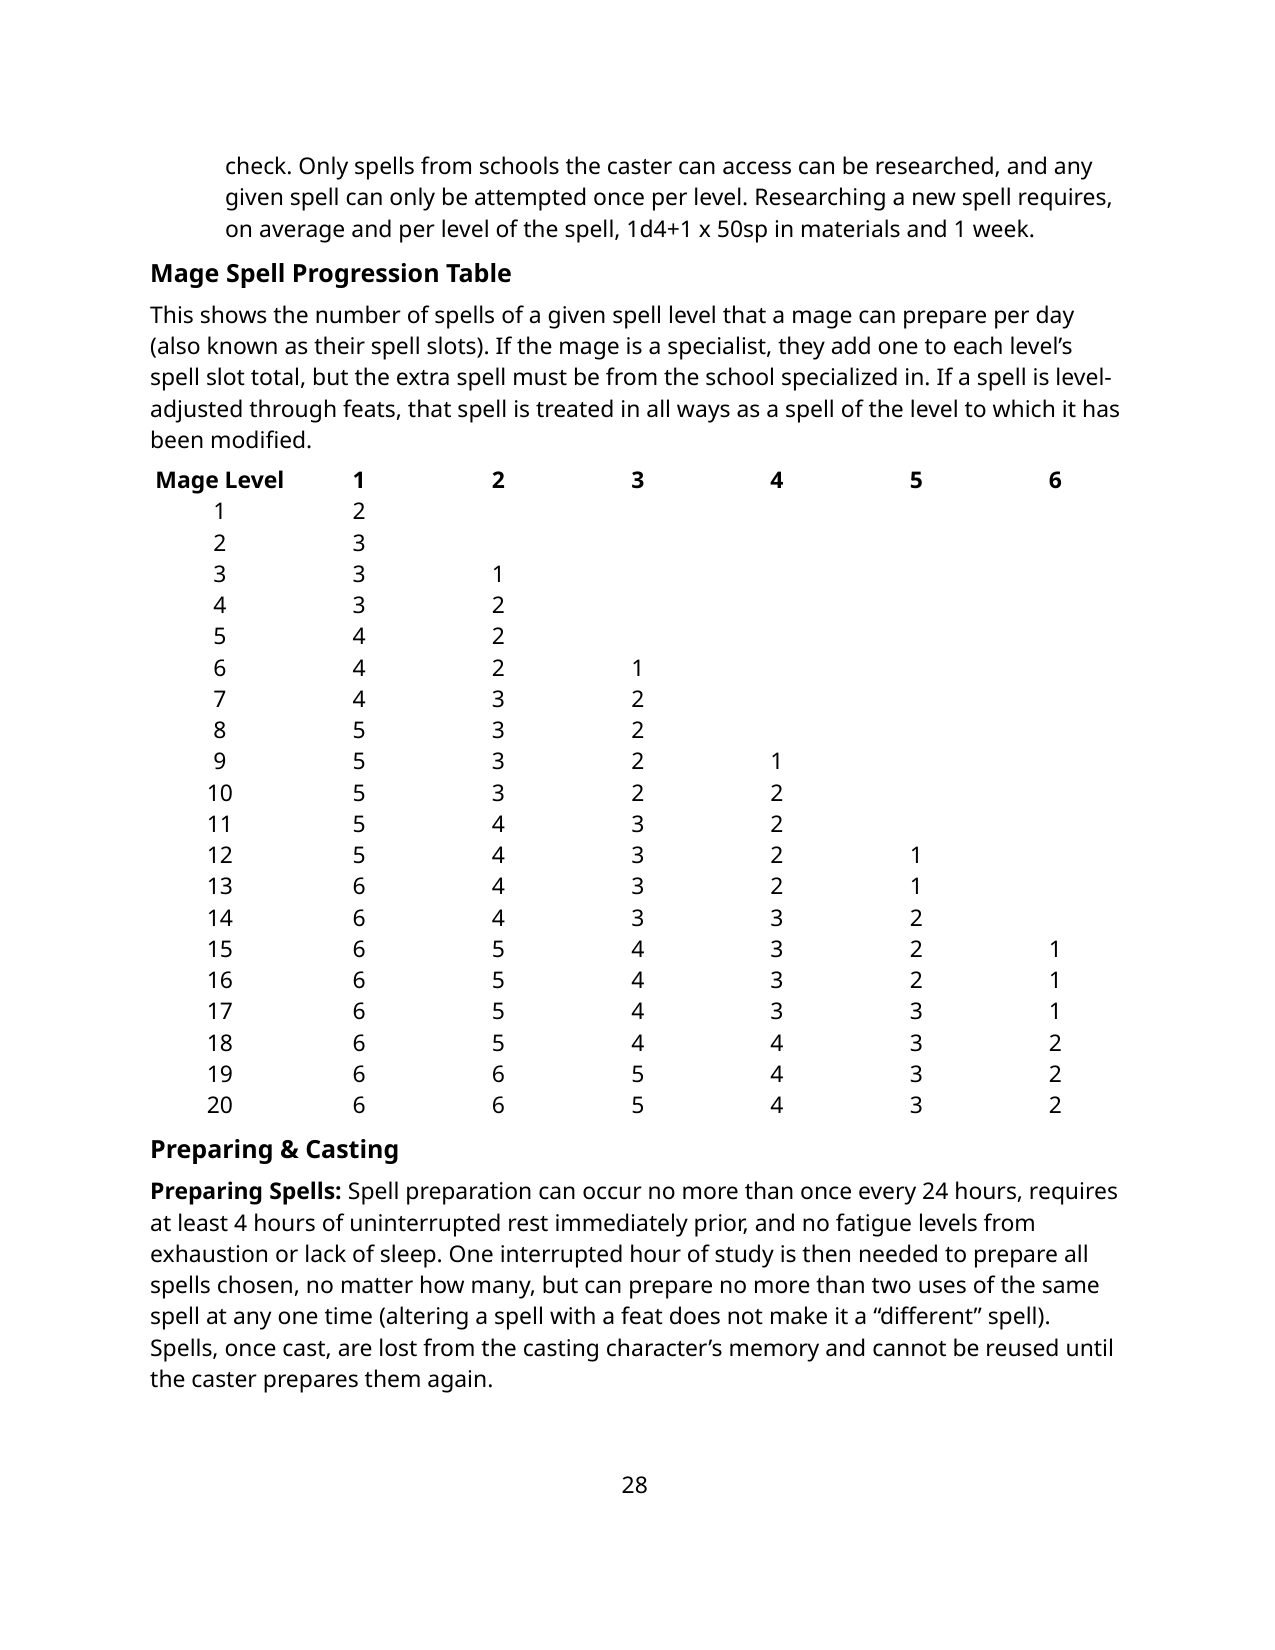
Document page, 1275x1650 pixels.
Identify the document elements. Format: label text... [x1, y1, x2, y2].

table_cell 2 [289, 495, 428, 526]
table_cell 1 [707, 745, 846, 776]
table_cell 6 [289, 870, 428, 901]
table_cell 2 [568, 714, 707, 745]
table_cell [986, 526, 1125, 558]
text This shows the number of spells of a given spell level that a mage can prepare per day (also known as their spell slots). If the mage is a specialist, they add one to each level’s spell slot total, but the extra spell must be from the school specialized in. If a spell is level-adjusted through feats, that spell is treated in all ways as a spell of the level to which it has been modified. [150, 299, 1125, 455]
table_cell 3 [150, 558, 289, 589]
table_cell [707, 558, 846, 589]
table_cell 19 [150, 1058, 289, 1089]
table_cell 5 [429, 933, 568, 964]
table_cell [568, 589, 707, 620]
table_cell [707, 714, 846, 745]
table_cell 3 [846, 1026, 986, 1058]
table_cell [707, 589, 846, 620]
table_cell 20 [150, 1089, 289, 1120]
table_cell 4 [150, 589, 289, 620]
table_cell 5 [429, 1026, 568, 1058]
table_cell [986, 745, 1125, 776]
table_cell 5 [289, 776, 428, 808]
table_cell 2 [429, 589, 568, 620]
table_cell 3 [289, 526, 428, 558]
table_cell 4 [568, 964, 707, 995]
table_cell 2 [568, 776, 707, 808]
table_cell 3 [568, 901, 707, 933]
table_cell 5 [289, 714, 428, 745]
table_cell 5 [289, 839, 428, 870]
table_cell 12 [150, 839, 289, 870]
table_cell [986, 651, 1125, 683]
table_cell 10 [150, 776, 289, 808]
table_cell 4 [568, 995, 707, 1026]
table_cell 4 [568, 933, 707, 964]
table_cell [846, 651, 986, 683]
table_cell 3 [846, 1089, 986, 1120]
table_cell 1 [429, 558, 568, 589]
table_cell [568, 495, 707, 526]
table_cell 6 [289, 1058, 428, 1089]
table_cell [846, 589, 986, 620]
table_cell [846, 558, 986, 589]
table_cell 2 [707, 839, 846, 870]
table_cell 2 [429, 651, 568, 683]
table_cell [986, 589, 1125, 620]
table_cell [986, 870, 1125, 901]
table_cell 2 [707, 776, 846, 808]
table_cell 4 [429, 870, 568, 901]
table_cell 1 [846, 870, 986, 901]
table_header 3 [568, 464, 707, 495]
table_cell 4 [707, 1089, 846, 1120]
table_cell 3 [289, 589, 428, 620]
table_cell 3 [846, 1058, 986, 1089]
table_cell 2 [986, 1089, 1125, 1120]
table_cell 2 [707, 808, 846, 839]
table_cell 4 [707, 1026, 846, 1058]
table_cell 6 [429, 1058, 568, 1089]
table_cell 1 [986, 964, 1125, 995]
table_cell 2 [707, 870, 846, 901]
table_cell 6 [429, 1089, 568, 1120]
table_cell 4 [429, 808, 568, 839]
table_cell 1 [150, 495, 289, 526]
table_cell 6 [289, 1089, 428, 1120]
table_cell [429, 495, 568, 526]
table_header 1 [289, 464, 428, 495]
table_cell 5 [429, 964, 568, 995]
table_cell [568, 620, 707, 651]
table_header 6 [986, 464, 1125, 495]
table_cell [846, 683, 986, 714]
table_cell 4 [707, 1058, 846, 1089]
table_cell [846, 526, 986, 558]
list check. Only spells from schools the caster can access can be researched, and any given spell can only be attempted once per level. Researching a new spell requires, on average and per level of the spell, 1d4+1 x 50sp in materials and 1 week. [187, 150, 1125, 244]
table_cell 3 [568, 870, 707, 901]
table_cell 2 [568, 683, 707, 714]
table_cell 2 [846, 933, 986, 964]
table_cell 11 [150, 808, 289, 839]
table_cell 5 [568, 1058, 707, 1089]
table_cell 5 [568, 1089, 707, 1120]
table_cell 6 [289, 995, 428, 1026]
text Preparing Spells: Spell preparation can occur no more than once every 24 hours, requires at least 4 hours of uninterrupted rest immediately prior, and no fatigue levels from exhaustion or lack of sleep. One interrupted hour of study is then needed to prepare all spells chosen, no matter how many, but can prepare no more than two uses of the same spell at any one time (altering a spell with a feat does not make it a “different” spell). Spells, once cast, are lost from the casting character’s memory and cannot be reused until the caster prepares them again. [150, 1175, 1125, 1394]
table_cell 4 [289, 683, 428, 714]
table_cell 2 [986, 1058, 1125, 1089]
table_cell 3 [429, 714, 568, 745]
table_cell 3 [707, 995, 846, 1026]
subtitle Preparing & Casting [150, 1132, 1125, 1166]
table_cell 9 [150, 745, 289, 776]
table_cell 5 [150, 620, 289, 651]
table_cell 2 [568, 745, 707, 776]
table_cell 2 [150, 526, 289, 558]
table_header 4 [707, 464, 846, 495]
table_cell 15 [150, 933, 289, 964]
table_cell [986, 776, 1125, 808]
table_cell [986, 839, 1125, 870]
table_cell [568, 526, 707, 558]
table_cell 4 [568, 1026, 707, 1058]
table_cell [707, 495, 846, 526]
table_cell 2 [846, 901, 986, 933]
subtitle Mage Spell Progression Table [150, 256, 1125, 290]
table_cell 3 [429, 683, 568, 714]
table_cell 1 [568, 651, 707, 683]
table_cell 3 [707, 933, 846, 964]
table_cell 6 [289, 933, 428, 964]
table_cell 1 [986, 933, 1125, 964]
table_cell [986, 558, 1125, 589]
table_cell [846, 808, 986, 839]
table_cell 4 [429, 839, 568, 870]
table_cell 3 [429, 776, 568, 808]
table_cell 2 [846, 964, 986, 995]
table_cell 8 [150, 714, 289, 745]
table_cell [986, 714, 1125, 745]
table_cell [986, 620, 1125, 651]
table_cell [986, 683, 1125, 714]
table_cell [846, 776, 986, 808]
table_cell 3 [707, 964, 846, 995]
table_cell [707, 683, 846, 714]
table_cell 6 [289, 964, 428, 995]
table_cell 1 [846, 839, 986, 870]
table_cell 14 [150, 901, 289, 933]
table_cell 6 [289, 1026, 428, 1058]
table_cell 1 [986, 995, 1125, 1026]
table_cell 7 [150, 683, 289, 714]
table_cell 3 [429, 745, 568, 776]
table_cell [568, 558, 707, 589]
table_cell [986, 901, 1125, 933]
table_cell 6 [289, 901, 428, 933]
table_cell 5 [289, 745, 428, 776]
table_cell [986, 495, 1125, 526]
table_cell 4 [289, 651, 428, 683]
table_cell [429, 526, 568, 558]
table_cell 18 [150, 1026, 289, 1058]
table_cell 3 [707, 901, 846, 933]
table_cell 5 [289, 808, 428, 839]
table_cell [707, 651, 846, 683]
table_header Mage Level [150, 464, 289, 495]
table_cell 5 [429, 995, 568, 1026]
table_cell 2 [429, 620, 568, 651]
table_header 2 [429, 464, 568, 495]
table_cell 3 [568, 808, 707, 839]
table_header 5 [846, 464, 986, 495]
table_cell 16 [150, 964, 289, 995]
table_cell 17 [150, 995, 289, 1026]
table_cell [846, 714, 986, 745]
table_cell 4 [429, 901, 568, 933]
table_cell 3 [568, 839, 707, 870]
table_cell [846, 745, 986, 776]
table_cell [846, 495, 986, 526]
table_cell [707, 620, 846, 651]
table_cell 2 [986, 1026, 1125, 1058]
table_cell 3 [289, 558, 428, 589]
table_cell 4 [289, 620, 428, 651]
table_cell [707, 526, 846, 558]
table_cell 13 [150, 870, 289, 901]
table_cell [986, 808, 1125, 839]
table_cell 6 [150, 651, 289, 683]
table_cell [846, 620, 986, 651]
table_cell 3 [846, 995, 986, 1026]
